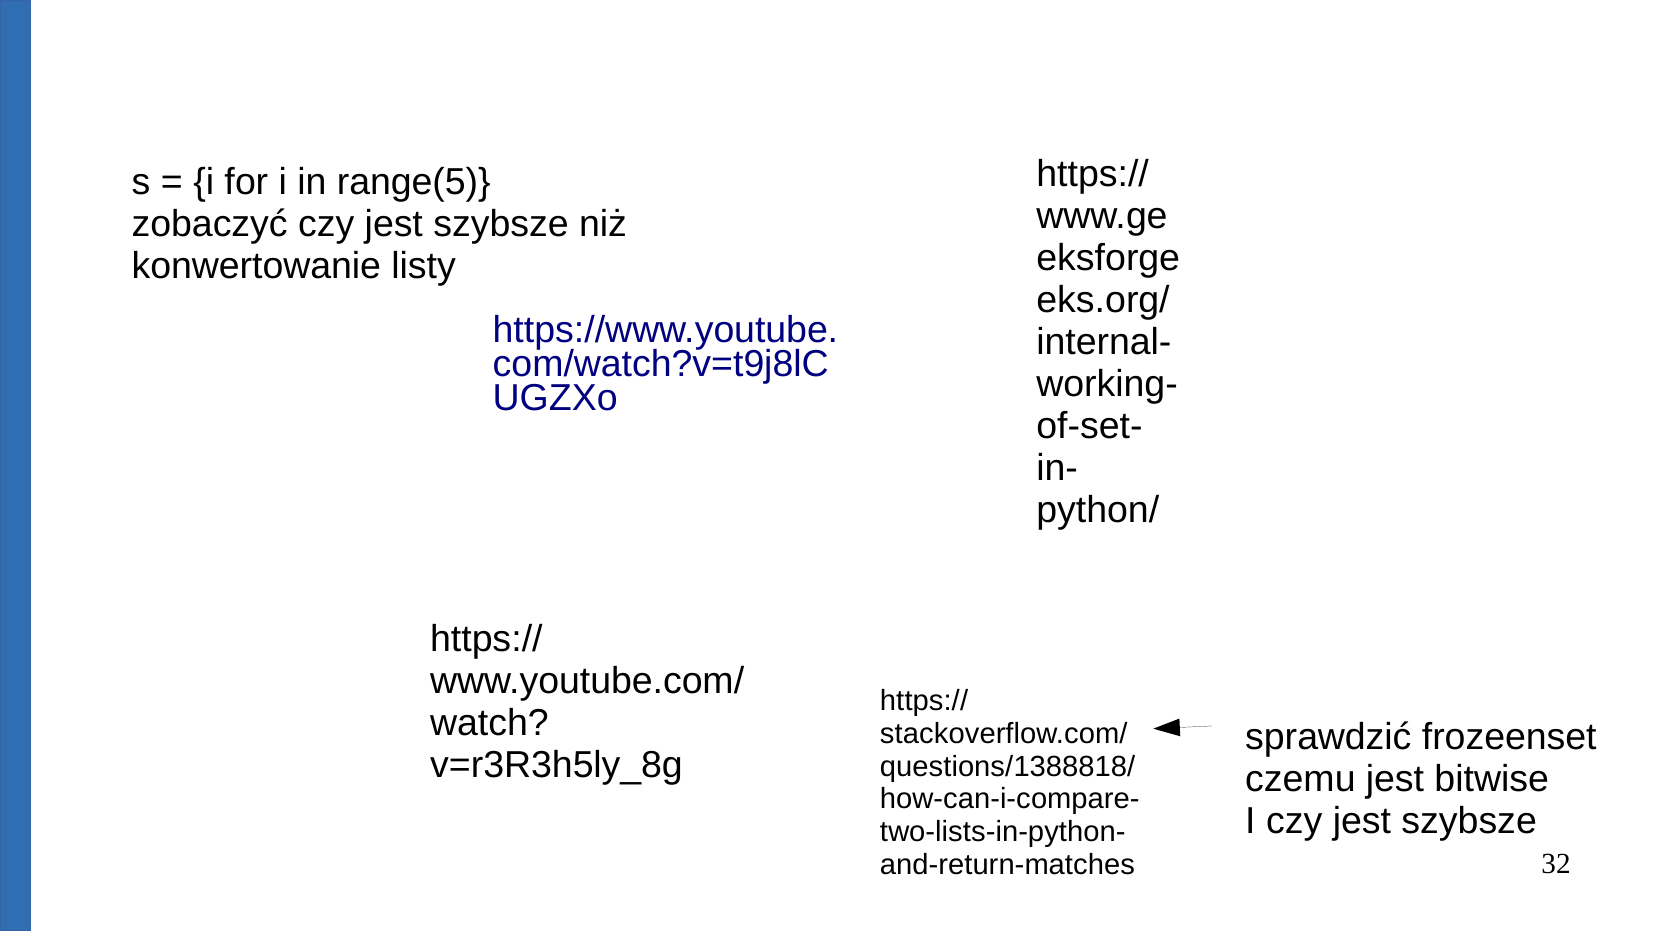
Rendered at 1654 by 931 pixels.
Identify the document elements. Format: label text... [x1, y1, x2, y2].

text_box https://www.youtube.com/watch?v=t9j8lCUGZXo [477, 300, 869, 526]
text_box s = {i for i in range(5)} zobaczyć czy jest szybsze niż konwertowanie listy [116, 152, 763, 294]
text_box [0, 0, 31, 931]
text_box sprawdzić frozeenset czemu jest bitwise I czy jest szybsze [1230, 708, 1612, 850]
text_box https://www.youtube.com/watch?v=r3R3h5ly_8g [415, 610, 796, 794]
text_box https://www.geeksforgeeks.org/internal-working-of-set-in-python/ [1021, 145, 1195, 580]
text_box https://stackoverflow.com/questions/1388818/how-can-i-compare-two-lists-in-python-and-return-matches [865, 676, 1195, 889]
